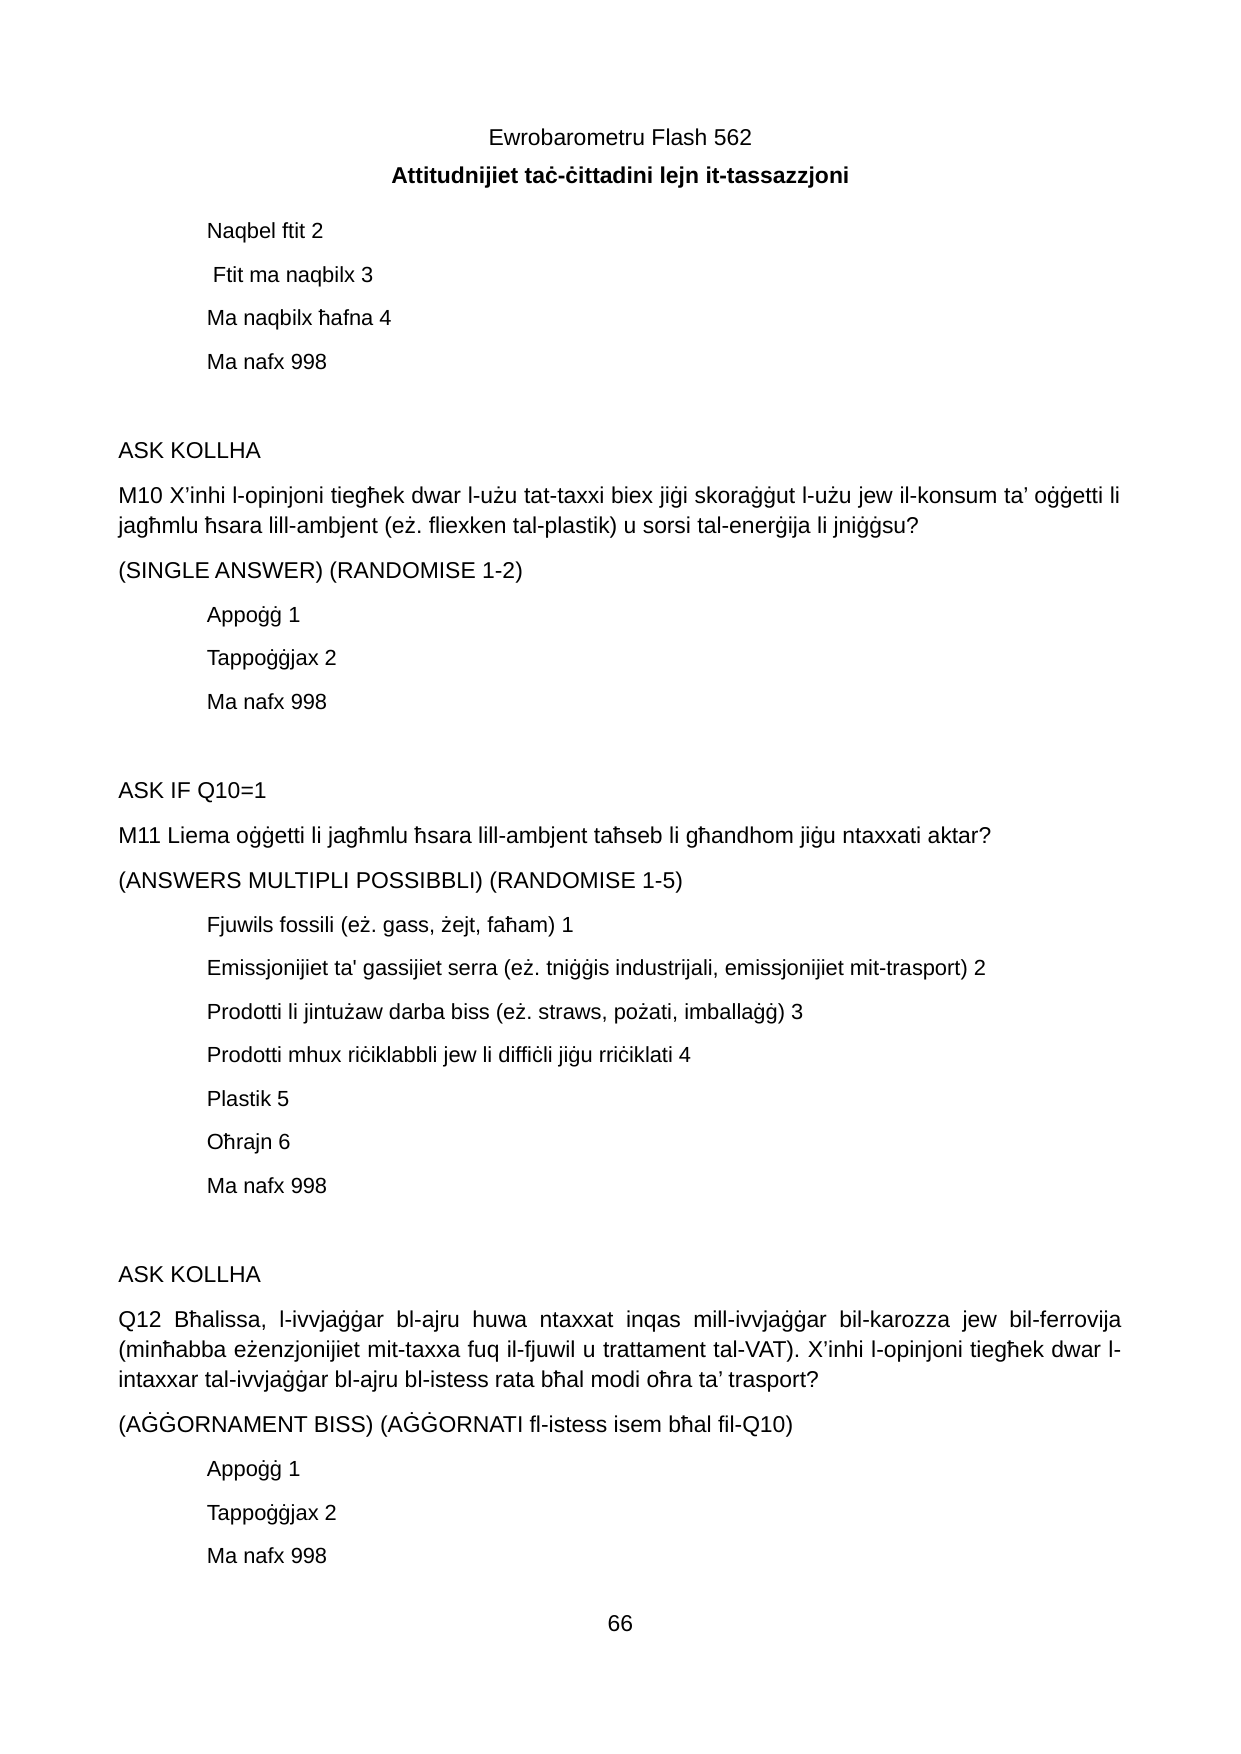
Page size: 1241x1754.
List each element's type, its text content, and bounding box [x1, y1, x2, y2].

text Emissjonijiet ta' gassijiet serra (eż. tniġġis industrijali, emissjonijiet mit-trasport) 2 [207, 955, 1122, 980]
text Tappoġġjax 2 [207, 645, 1122, 670]
text Tappoġġjax 2 [207, 1499, 1122, 1524]
text Prodotti mhux riċiklabbli jew li diffiċli jiġu rriċiklati 4 [207, 1042, 1122, 1067]
text (ANSWERS MULTIPLI POSSIBBLI) (RANDOMISE 1-5) [118, 867, 1122, 893]
text Ma nafx 998 [207, 1543, 1122, 1568]
text Oħrajn 6 [207, 1129, 1122, 1154]
text ASK KOLLHA [118, 437, 1122, 463]
text Appoġġ 1 [207, 602, 1122, 627]
text Ma nafx 998 [207, 1173, 1122, 1198]
text Ma nafx 998 [207, 689, 1122, 714]
text Ftit ma naqbilx 3 [207, 262, 1122, 287]
text ASK IF Q10=1 [118, 777, 1122, 803]
text Appoġġ 1 [207, 1456, 1122, 1481]
text Q12 Bħalissa, l-ivvjaġġar bl-ajru huwa ntaxxat inqas mill-ivvjaġġar bil-karozza jew bil-ferrovija (minħabba eżenzjonijiet mit-taxxa fuq il-fjuwil u trattament tal-VAT). X’inhi l-opinjoni tiegħek dwar l-intaxxar tal-ivvjaġġar bl-ajru bl-istess rata bħal modi oħra ta’ trasport? [118, 1306, 1122, 1393]
text M10 X’inhi l-opinjoni tiegħek dwar l-użu tat-taxxi biex jiġi skoraġġut l-użu jew il-konsum ta’ oġġetti li jagħmlu ħsara lill-ambjent (eż. fliexken tal-plastik) u sorsi tal-enerġija li jniġġsu? [118, 482, 1122, 538]
text (AĠĠORNAMENT BISS) (AĠĠORNATI fl-istess isem bħal fil-Q10) [118, 1411, 1122, 1437]
text Ma naqbilx ħafna 4 [207, 305, 1122, 330]
text M11 Liema oġġetti li jagħmlu ħsara lill-ambjent taħseb li għandhom jiġu ntaxxati aktar? [118, 822, 1122, 848]
text Ma nafx 998 [207, 349, 1122, 374]
text Plastik 5 [207, 1086, 1122, 1111]
text Naqbel ftit 2 [207, 218, 1122, 243]
text Prodotti li jintużaw darba biss (eż. straws, pożati, imballaġġ) 3 [207, 998, 1122, 1024]
text Fjuwils fossili (eż. gass, żejt, faħam) 1 [207, 911, 1122, 937]
text ASK KOLLHA [118, 1261, 1122, 1287]
text (SINGLE ANSWER) (RANDOMISE 1-2) [118, 557, 1122, 583]
